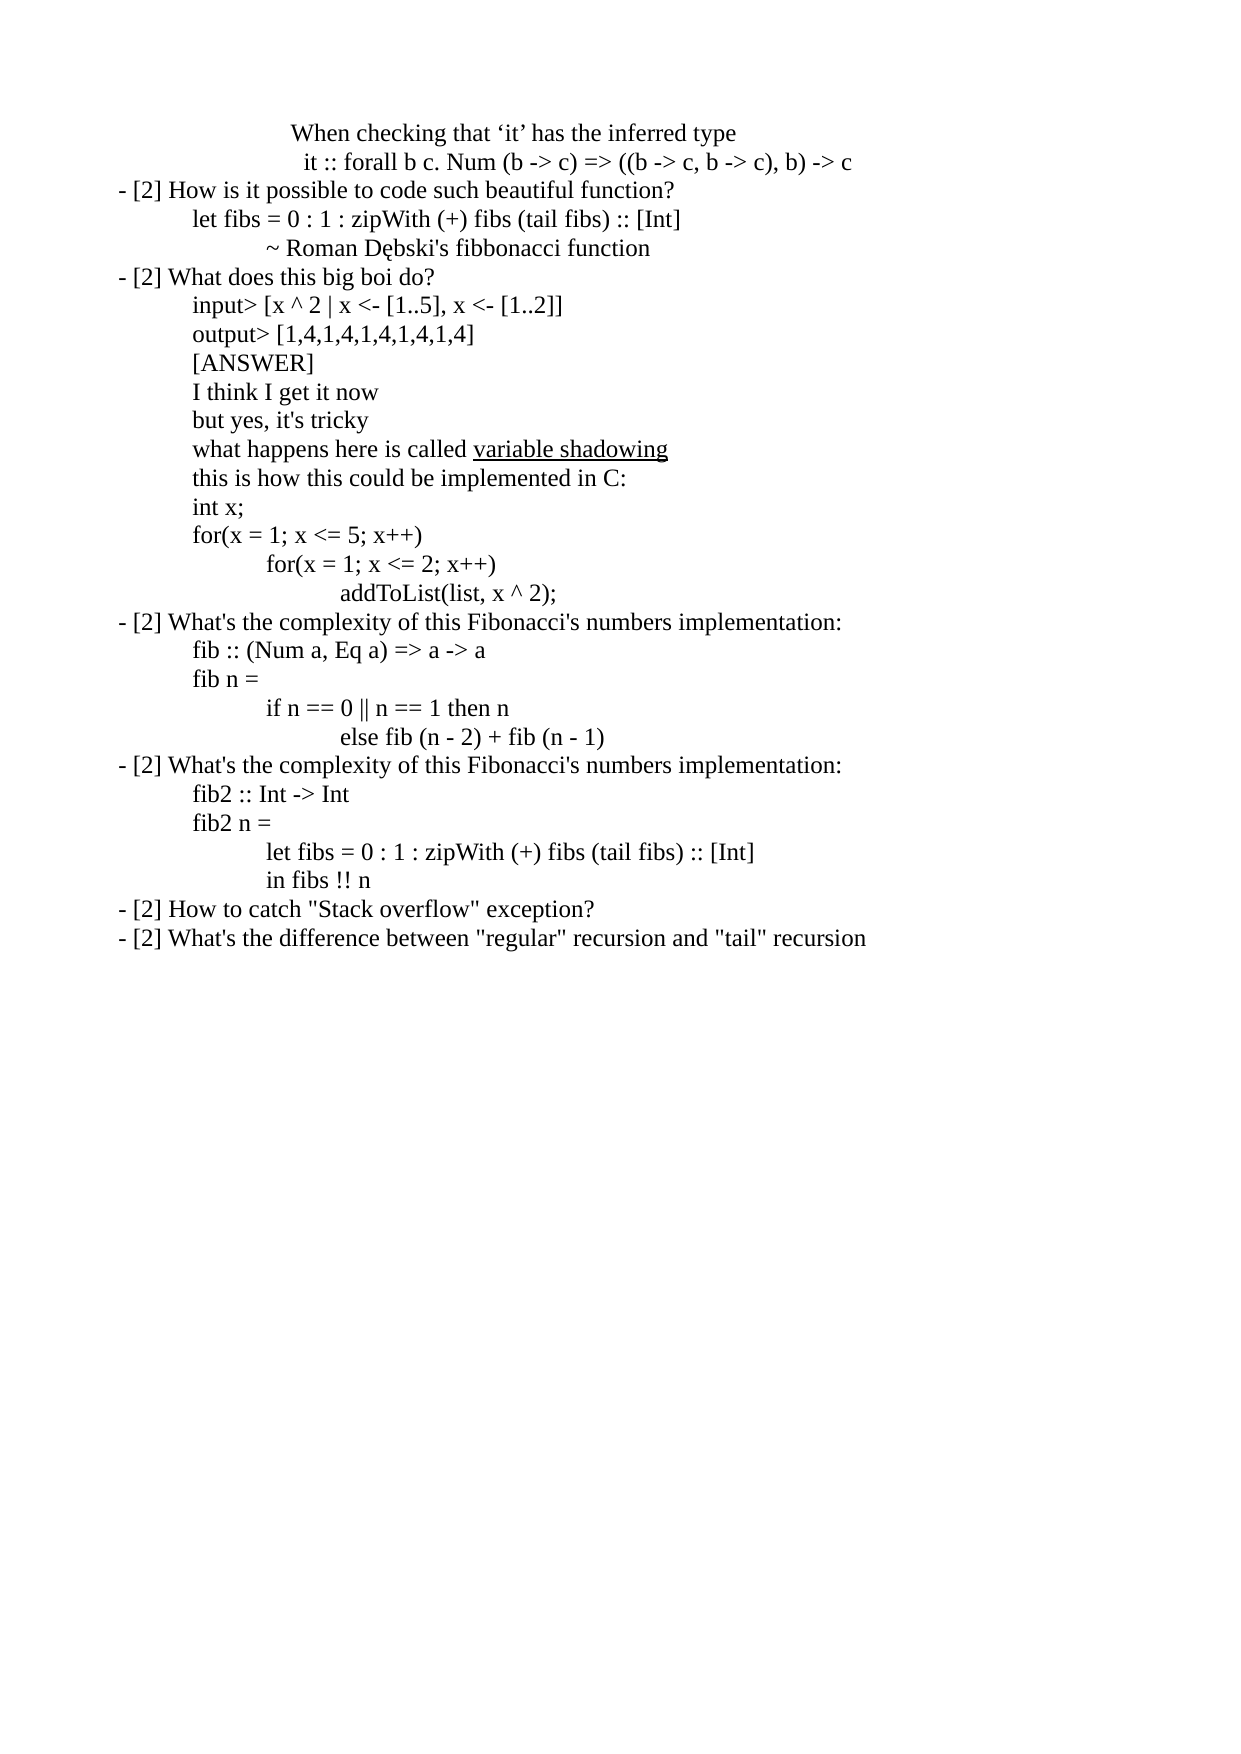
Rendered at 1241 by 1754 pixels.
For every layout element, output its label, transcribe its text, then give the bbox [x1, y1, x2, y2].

text When checking that ‘it’ has the inferred type [118, 118, 1122, 147]
text output> [1,4,1,4,1,4,1,4,1,4] [118, 319, 1122, 348]
text [ANSWER] [118, 348, 1122, 377]
text but yes, it's tricky [118, 406, 1122, 434]
text I think I get it now [118, 377, 1122, 406]
text fib :: (Num a, Eq a) => a -> a [118, 636, 1122, 664]
text else fib (n - 2) + fib (n - 1) [118, 722, 1122, 751]
text - [2] What's the complexity of this Fibonacci's numbers implementation: [118, 607, 1122, 636]
text addToList(list, x ^ 2); [118, 578, 1122, 607]
text - [2] How to catch "Stack overflow" exception? [118, 894, 1122, 923]
text fib2 :: Int -> Int [118, 779, 1122, 808]
text if n == 0 || n == 1 then n [118, 693, 1122, 722]
text let fibs = 0 : 1 : zipWith (+) fibs (tail fibs) :: [Int] [118, 204, 1122, 233]
text - [2] How is it possible to code such beautiful function? [118, 176, 1122, 204]
text fib2 n = [118, 808, 1122, 837]
text ~ Roman Dębski's fibbonacci function [118, 233, 1122, 262]
text what happens here is called variable shadowing [118, 434, 1122, 463]
text in fibs !! n [118, 866, 1122, 894]
text - [2] What does this big boi do? [118, 262, 1122, 291]
text input> [x ^ 2 | x <- [1..5], x <- [1..2]] [118, 291, 1122, 319]
text - [2] What's the complexity of this Fibonacci's numbers implementation: [118, 751, 1122, 779]
text let fibs = 0 : 1 : zipWith (+) fibs (tail fibs) :: [Int] [118, 837, 1122, 866]
text for(x = 1; x <= 2; x++) [118, 549, 1122, 578]
text - [2] What's the difference between "regular" recursion and "tail" recursion [118, 923, 1122, 952]
text it :: forall b c. Num (b -> c) => ((b -> c, b -> c), b) -> c [118, 147, 1122, 176]
text fib n = [118, 664, 1122, 693]
text this is how this could be implemented in C: [118, 463, 1122, 492]
text int x; [118, 492, 1122, 521]
text for(x = 1; x <= 5; x++) [118, 521, 1122, 549]
